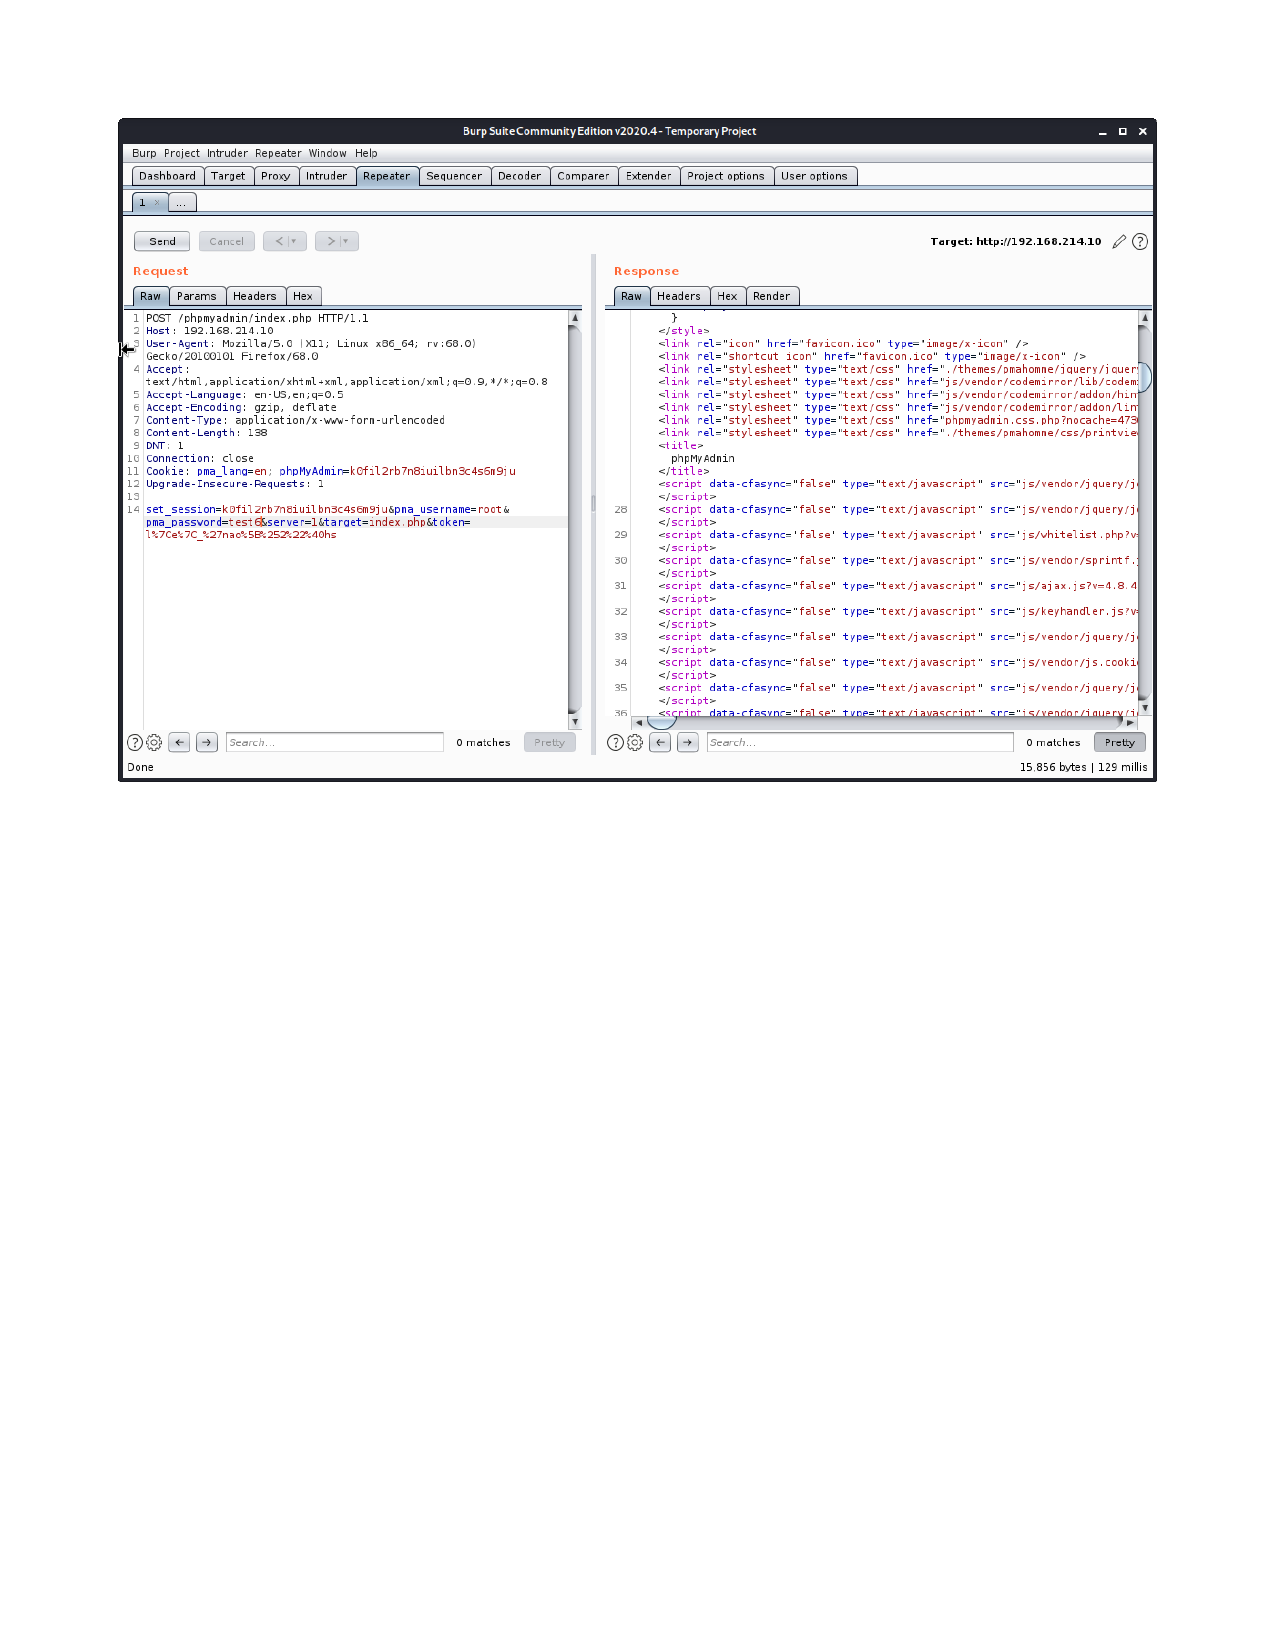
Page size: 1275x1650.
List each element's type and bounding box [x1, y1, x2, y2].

picture [118, 118, 1157, 782]
